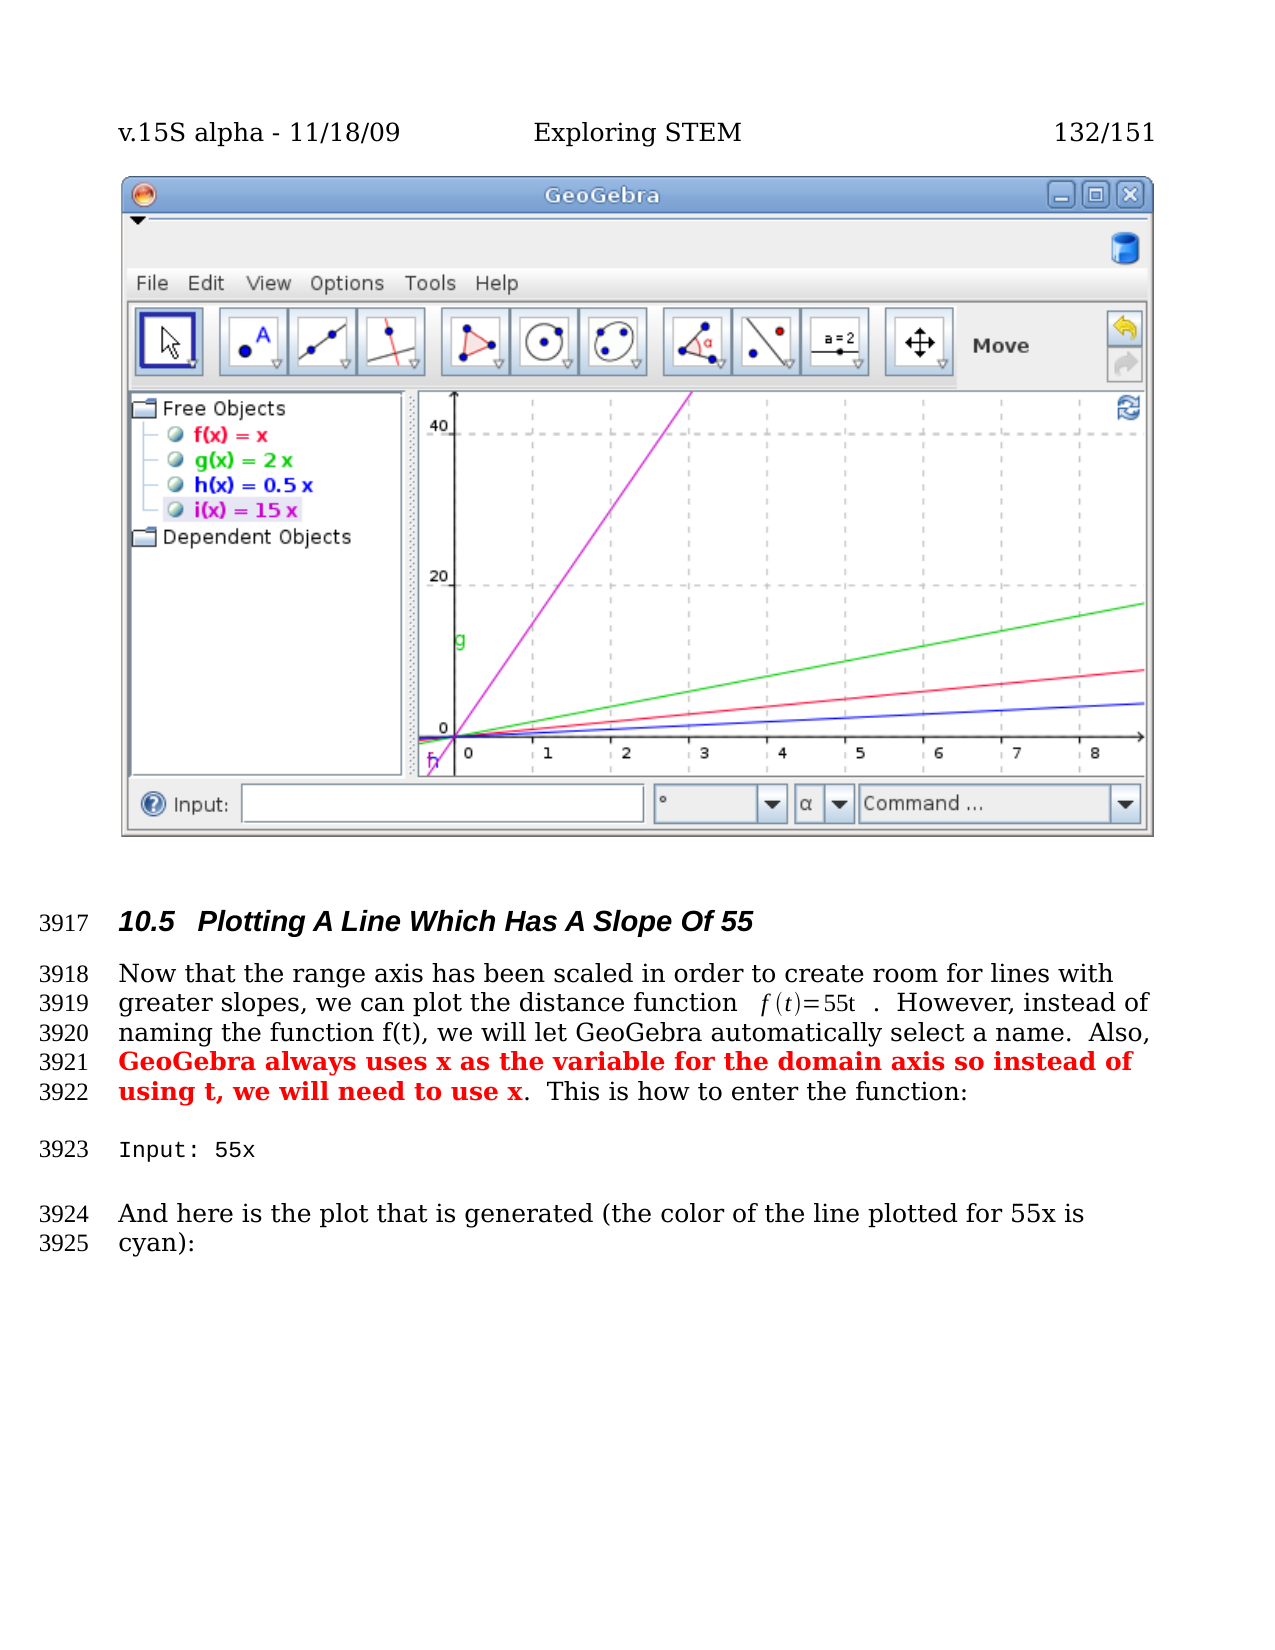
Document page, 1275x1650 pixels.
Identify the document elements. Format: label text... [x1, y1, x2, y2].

subtitle Plotting A Line Which Has A Slope Of 55 [118, 904, 1157, 938]
text And here is the plot that is generated (the color of the line plotted for 55x is cyan): [118, 1199, 1157, 1257]
picture [121, 176, 1154, 837]
text Input: 55x [118, 1138, 1157, 1164]
text Now that the range axis has been scaled in order to create room for lines with greater slopes, we can plot the distance function. However, instead of naming the function f(t), we will let GeoGebra automatically select a name. Also, GeoGebra always uses x as the variable for the domain axis so instead of using t, we will need to use x. This is how to enter the function: [118, 959, 1157, 1106]
